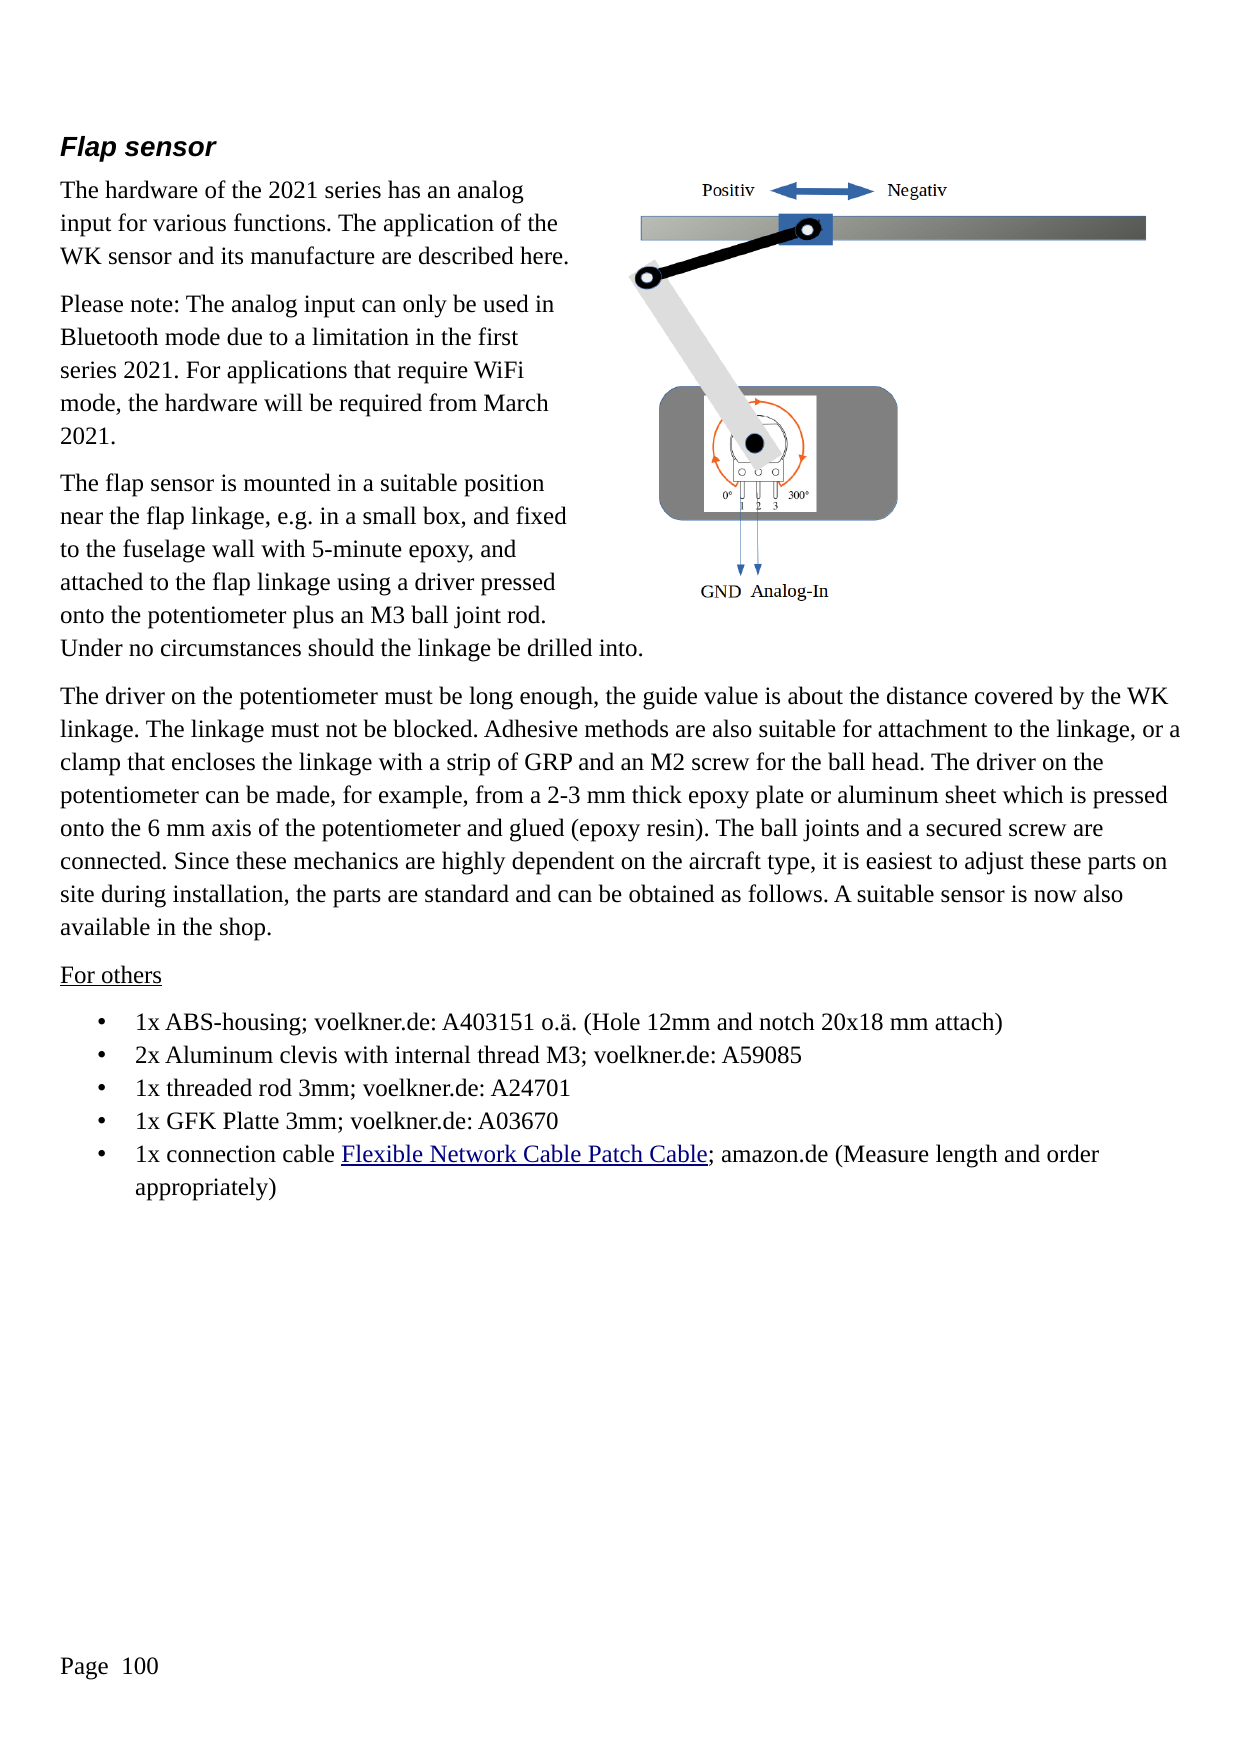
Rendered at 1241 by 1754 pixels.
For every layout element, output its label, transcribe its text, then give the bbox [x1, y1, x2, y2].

list 1x GFK Platte 3mm; voelkner.de: A03670 [97, 1106, 1207, 1135]
list 1x connection cable Flexible Network Cable Patch Cable; amazon.de (Measure length and order appropriately) [97, 1139, 1207, 1201]
text Please note: The analog input can only be used in Bluetooth mode due to a limitation in the first series 2021. For applications that require WiFi mode, the hardware will be required from March 2021. [60, 289, 577, 449]
text The driver on the potentiometer must be long enough, the guide value is about the distance covered by the WK linkage. The linkage must not be blocked. Adhesive methods are also suitable for attachment to the linkage, or a clamp that encloses the linkage with a strip of GRP and an M2 screw for the ball head. The driver on the potentiometer can be made, for example, from a 2-3 mm thick epoxy plate or aluminum sheet which is pressed onto the 6 mm axis of the potentiometer and glued (epoxy resin). The ball joints and a secured screw are connected. Since these mechanics are highly dependent on the aircraft type, it is easiest to adjust these parts on site during installation, the parts are standard and can be obtained as follows. A suitable sensor is now also available in the shop. [60, 681, 1207, 941]
text The flap sensor is mounted in a suitable position near the flap linkage, e.g. in a small box, and fixed to the fuselage wall with 5-minute epoxy, and attached to the flap linkage using a driver pressed onto the potentiometer plus an M3 ball joint rod. Under no circumstances should the linkage be drilled into. [60, 468, 1207, 662]
list 1x threaded rod 3mm; voelkner.de: A24701 [97, 1073, 1207, 1102]
text For others [60, 960, 1207, 988]
text [1178, 289, 1207, 449]
subtitle Flap sensor [60, 131, 1207, 162]
text The hardware of the 2021 series has an analog input for various functions. The application of the WK sensor and its manufacture are described here. [60, 175, 577, 270]
list 1x ABS-housing; voelkner.de: A403151 o.ä. (Hole 12mm and notch 20x18 mm attach) [97, 1007, 1207, 1036]
picture [577, 154, 1178, 620]
list 2x Aluminum clevis with internal thread M3; voelkner.de: A59085 [97, 1040, 1207, 1069]
